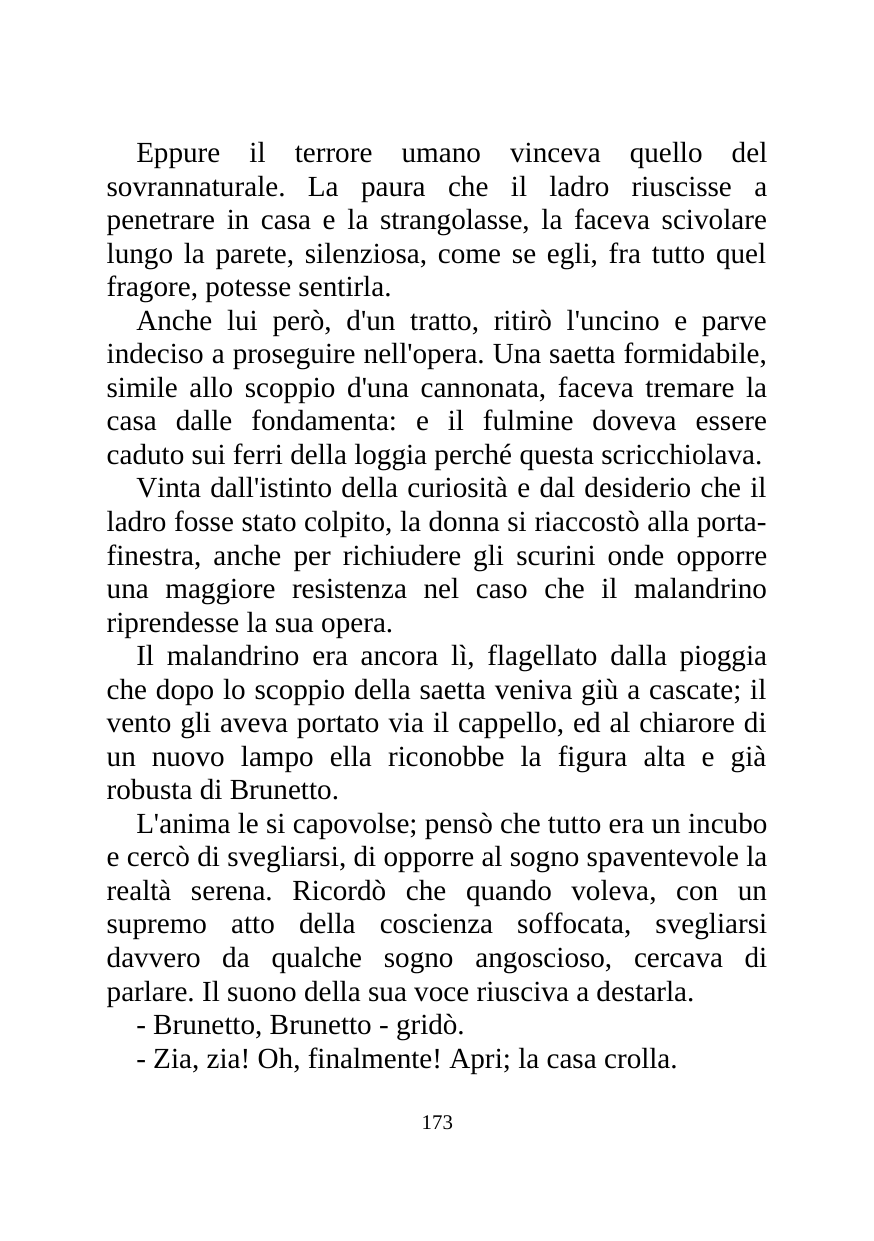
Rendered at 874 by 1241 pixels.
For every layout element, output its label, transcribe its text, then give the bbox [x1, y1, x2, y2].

text - Brunetto, Brunetto - gridò. [106, 1007, 768, 1041]
text Anche lui però, d'un tratto, ritirò l'uncino e parve indeciso a proseguire nell'opera. Una saetta formidabile, simile allo scoppio d'una cannonata, faceva tremare la casa dalle fondamenta: e il fulmine doveva essere caduto sui ferri della loggia perché questa scricchiolava. [106, 303, 768, 471]
text L'anima le si capovolse; pensò che tutto era un incubo e cercò di svegliarsi, di opporre al sogno spaventevole la realtà serena. Ricordò che quando voleva, con un supremo atto della coscienza soffocata, svegliarsi davvero da qualche sogno angoscioso, cercava di parlare. Il suono della sua voce riusciva a destarla. [106, 806, 768, 1007]
text Vinta dall'istinto della curiosità e dal desiderio che il ladro fosse stato colpito, la donna si riaccostò alla porta-finestra, anche per richiudere gli scurini onde opporre una maggiore resistenza nel caso che il malandrino riprendesse la sua opera. [106, 471, 768, 638]
text Il malandrino era ancora lì, flagellato dalla pioggia che dopo lo scoppio della saetta veniva giù a cascate; il vento gli aveva portato via il cappello, ed al chiarore di un nuovo lampo ella riconobbe la figura alta e già robusta di Brunetto. [106, 638, 768, 806]
text - Zia, zia! Oh, finalmente! Apri; la casa crolla. [106, 1041, 768, 1074]
text Eppure il terrore umano vinceva quello del sovrannaturale. La paura che il ladro riuscisse a penetrare in casa e la strangolasse, la faceva scivolare lungo la parete, silenziosa, come se egli, fra tutto quel fragore, potesse sentirla. [106, 135, 768, 303]
